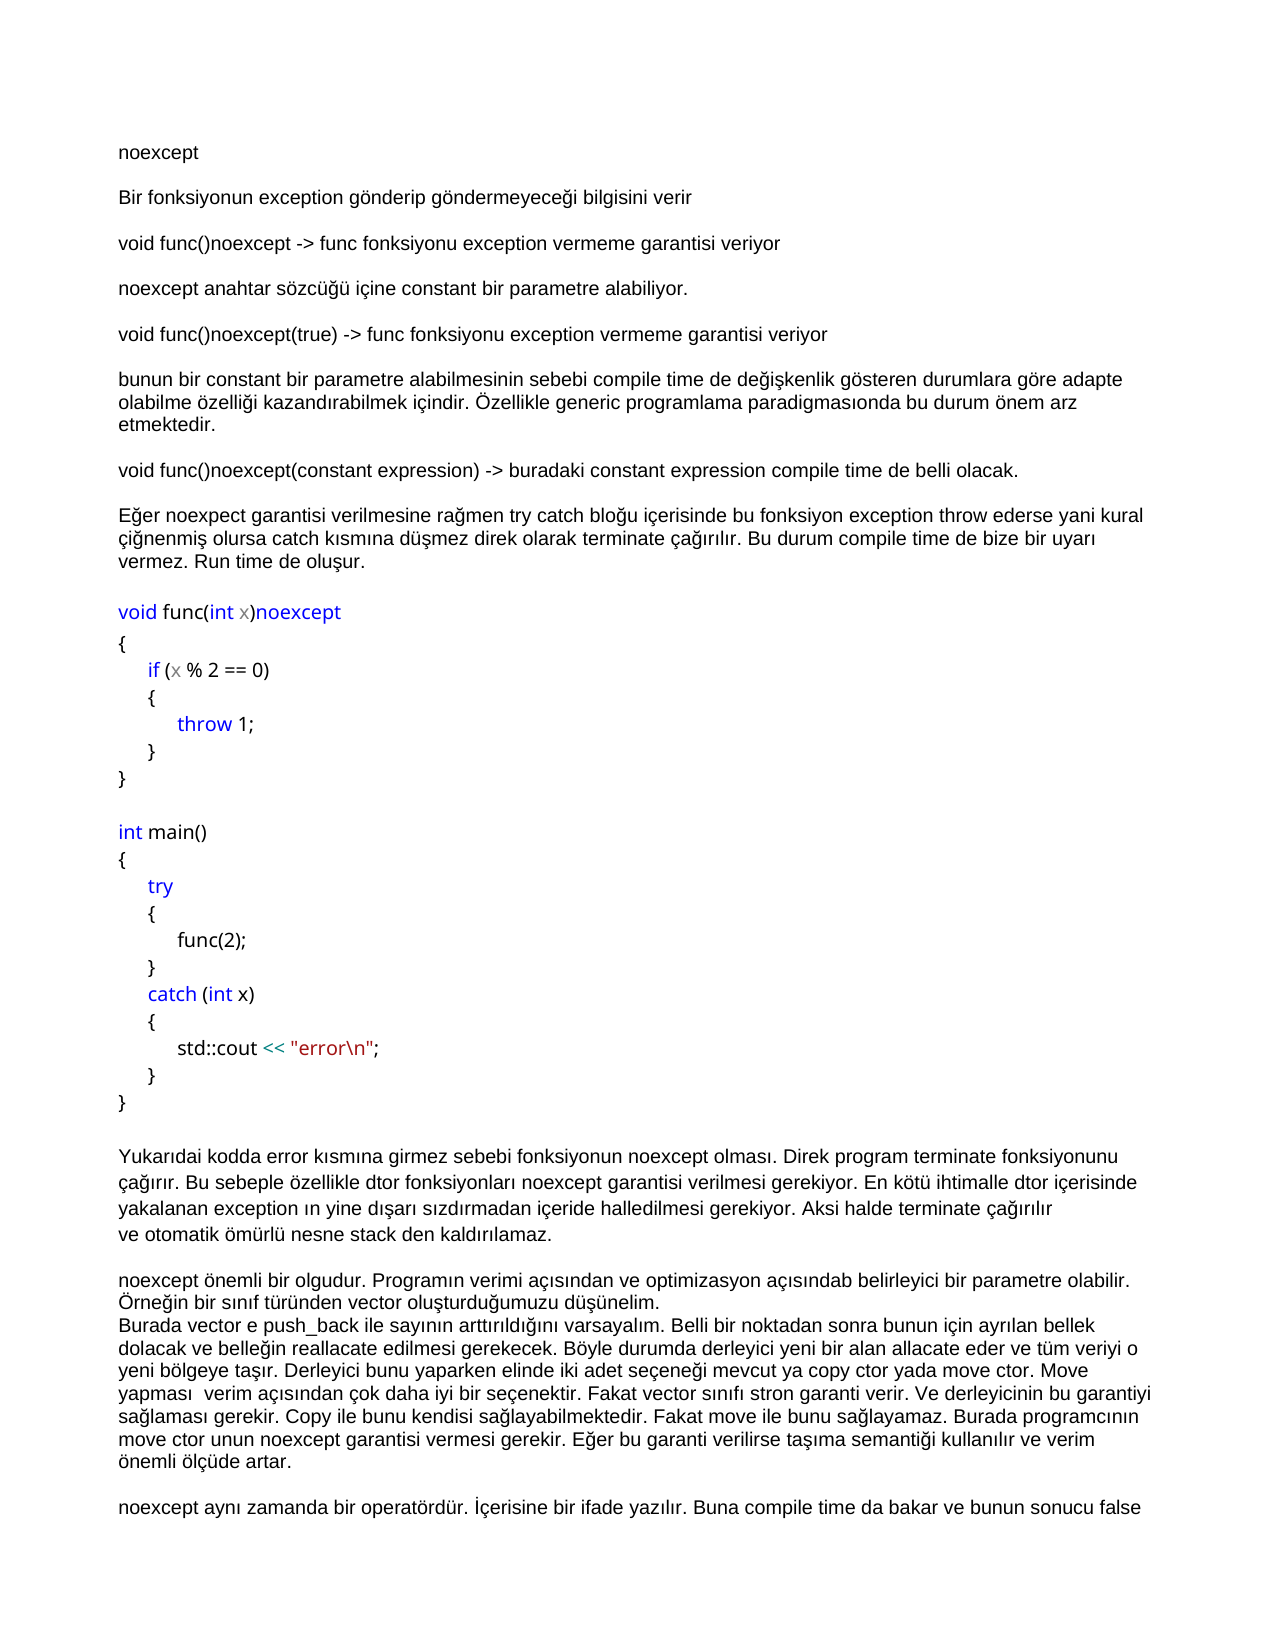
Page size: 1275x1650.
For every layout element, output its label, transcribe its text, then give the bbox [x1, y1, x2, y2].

text { [118, 683, 1157, 710]
text noexcept anahtar sözcüğü içine constant bir parametre alabiliyor. [118, 277, 1157, 300]
text throw 1; [118, 710, 1157, 737]
text std::cout << "error\n"; [118, 1034, 1157, 1061]
text { [118, 899, 1157, 926]
text func(2); [118, 926, 1157, 953]
text try [118, 872, 1157, 899]
text void func(int x)noexcept [118, 598, 1157, 625]
text } [118, 1088, 1157, 1115]
text void func()noexcept(constant expression) -> buradaki constant expression compile time de belli olacak. [118, 459, 1157, 481]
text void func()noexcept -> func fonksiyonu exception vermeme garantisi veriyor [118, 232, 1157, 254]
text Bir fonksiyonun exception gönderip göndermeyeceği bilgisini verir [118, 186, 1157, 209]
text } [118, 953, 1157, 980]
text if (x % 2 == 0) [118, 656, 1157, 683]
text { [118, 1007, 1157, 1034]
text bunun bir constant bir parametre alabilmesinin sebebi compile time de değişkenlik gösteren durumlara göre adapte olabilme özelliği kazandırabilmek içindir. Özellikle generic programlama paradigmasıonda bu durum önem arz etmektedir. [118, 368, 1157, 436]
text } [118, 737, 1157, 764]
text ve otomatik ömürlü nesne stack den kaldırılamaz. [118, 1223, 1157, 1246]
text { [118, 845, 1157, 872]
text } [118, 764, 1157, 791]
text Yukarıdai kodda error kısmına girmez sebebi fonksiyonun noexcept olması. Direk program terminate fonksiyonunu çağırır. Bu sebeple özellikle dtor fonksiyonları noexcept garantisi verilmesi gerekiyor. En kötü ihtimalle dtor içerisinde yakalanan exception ın yine dışarı sızdırmadan içeride halledilmesi gerekiyor. Aksi halde terminate çağırılır [118, 1145, 1157, 1220]
text Burada vector e push_back ile sayının arttırıldığını varsayalım. Belli bir noktadan sonra bunun için ayrılan bellek dolacak ve belleğin reallacate edilmesi gerekecek. Böyle durumda derleyici yeni bir alan allacate eder ve tüm veriyi o yeni bölgeye taşır. Derleyici bunu yaparken elinde iki adet seçeneği mevcut ya copy ctor yada move ctor. Move yapması verim açısından çok daha iyi bir seçenektir. Fakat vector sınıfı stron garanti verir. Ve derleyicinin bu garantiyi sağlaması gerekir. Copy ile bunu kendisi sağlayabilmektedir. Fakat move ile bunu sağlayamaz. Burada programcının move ctor unun noexcept garantisi vermesi gerekir. Eğer bu garanti verilirse taşıma semantiği kullanılır ve verim önemli ölçüde artar. [118, 1314, 1157, 1473]
text { [118, 629, 1157, 656]
text Eğer noexpect garantisi verilmesine rağmen try catch bloğu içerisinde bu fonksiyon exception throw ederse yani kural çiğnenmiş olursa catch kısmına düşmez direk olarak terminate çağırılır. Bu durum compile time de bize bir uyarı vermez. Run time de oluşur. [118, 504, 1157, 572]
text int main() [118, 818, 1157, 845]
text noexcept aynı zamanda bir operatördür. İçerisine bir ifade yazılır. Buna compile time da bakar ve bunun sonucu false [118, 1496, 1157, 1518]
text catch (int x) [118, 980, 1157, 1007]
text } [118, 1061, 1157, 1088]
text noexcept önemli bir olgudur. Programın verimi açısından ve optimizasyon açısındab belirleyici bir parametre olabilir. Örneğin bir sınıf türünden vector oluşturduğumuzu düşünelim. [118, 1268, 1157, 1314]
text noexcept [118, 141, 1157, 163]
text void func()noexcept(true) -> func fonksiyonu exception vermeme garantisi veriyor [118, 322, 1157, 345]
